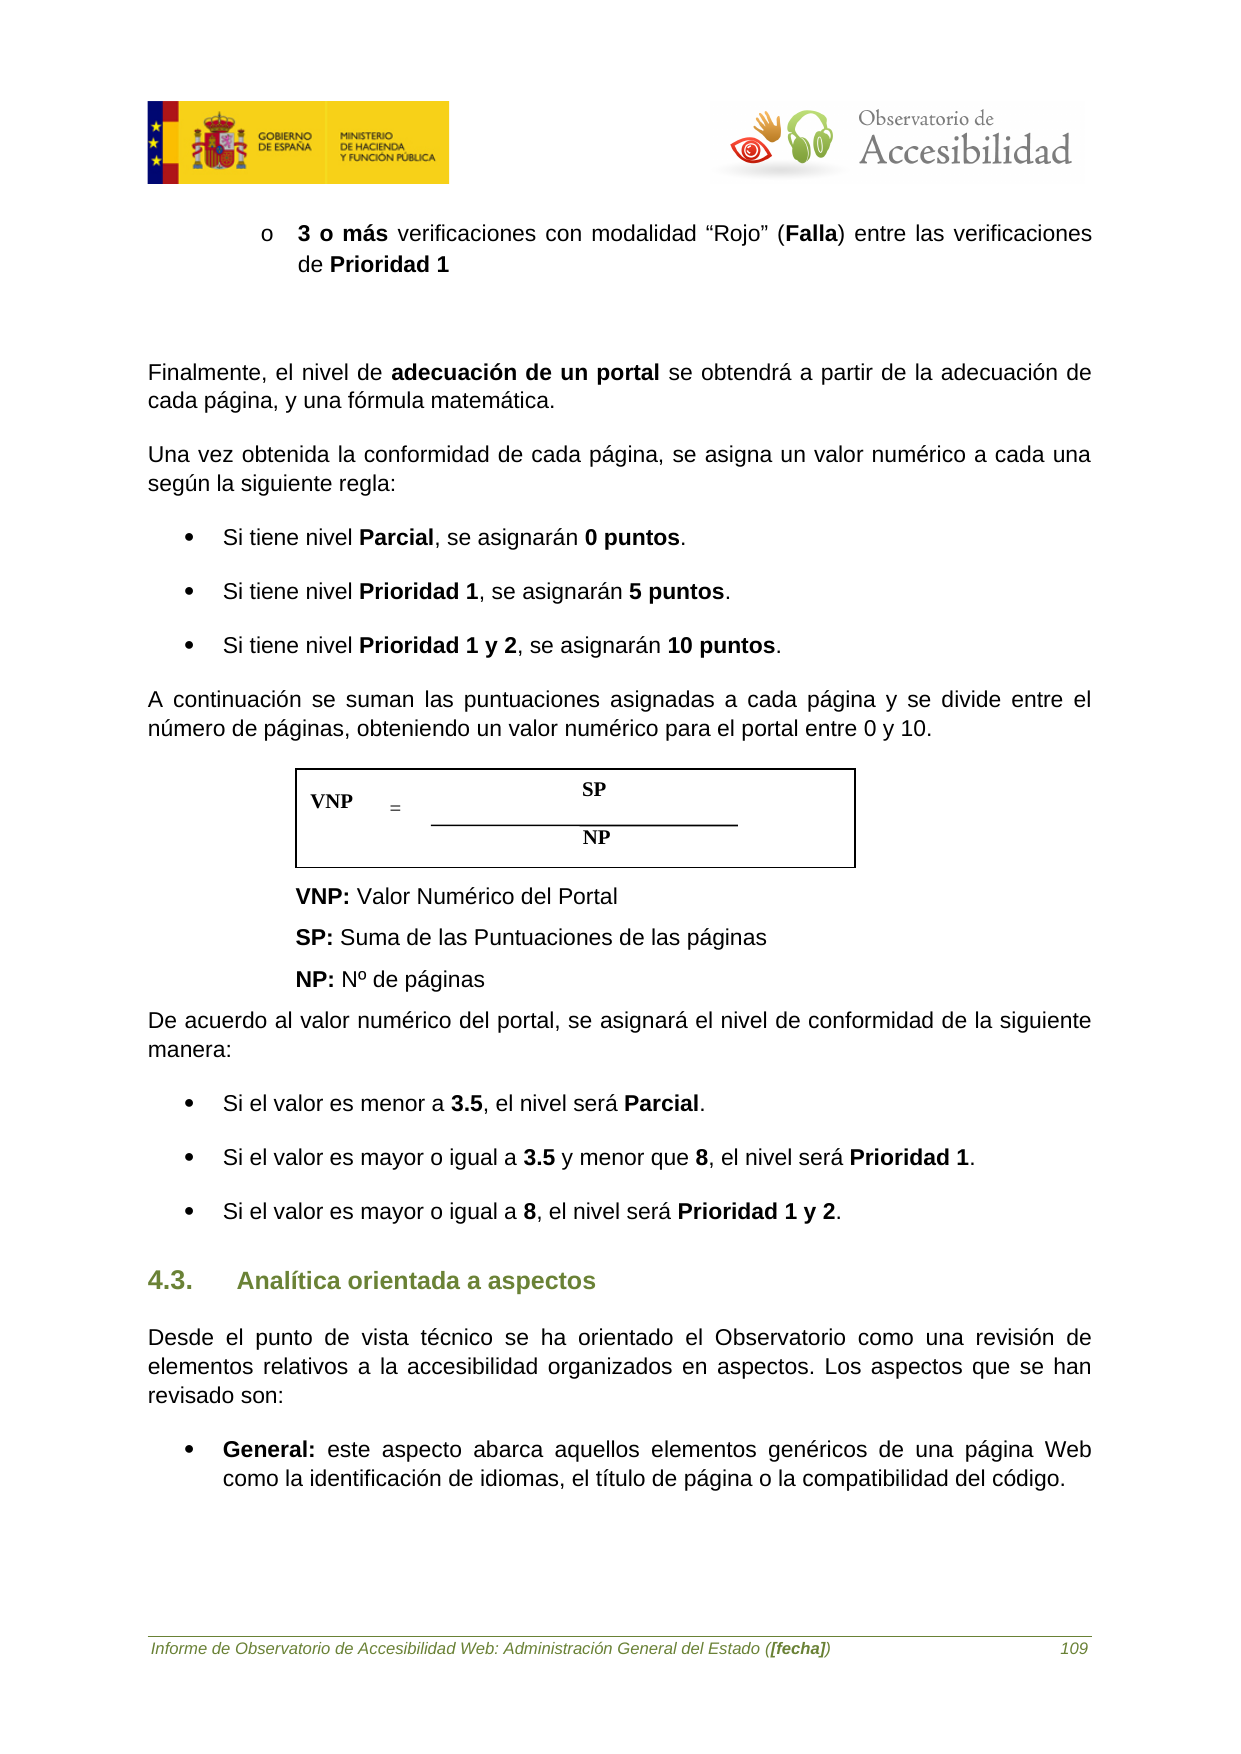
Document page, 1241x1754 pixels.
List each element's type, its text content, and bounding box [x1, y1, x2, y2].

text Una vez obtenida la conformidad de cada página, se asigna un valor numérico a cada una según la siguiente regla: [148, 441, 1092, 497]
list Si tiene nivel Prioridad 1 y 2, se asignarán 10 puntos. [185, 632, 1092, 659]
text SP: Suma de las Puntuaciones de las páginas [295, 924, 1092, 951]
list Si tiene nivel Prioridad 1, se asignarán 5 puntos. [185, 578, 1092, 605]
text A continuación se suman las puntuaciones asignadas a cada página y se divide entre el número de páginas, obteniendo un valor numérico para el portal entre 0 y 10. [148, 686, 1092, 742]
list Si tiene nivel Parcial, se asignarán 0 puntos. [185, 524, 1092, 551]
picture [147, 101, 450, 184]
text VNP: Valor Numérico del Portal [295, 883, 1092, 909]
text Desde el punto de vista técnico se ha orientado el Observatorio como una revisión de elementos relativos a la accesibilidad organizados en aspectos. Los aspectos que se han revisado son: [148, 1324, 1092, 1408]
text NP: Nº de páginas [295, 966, 1092, 992]
list Si el valor es menor a 3.5, el nivel será Parcial. [185, 1090, 1092, 1116]
text Finalmente, el nivel de adecuación de un portal se obtendrá a partir de la adecuación de cada página, y una fórmula matemática. [148, 358, 1092, 414]
list Si el valor es mayor o igual a 8, el nivel será Prioridad 1 y 2. [185, 1198, 1092, 1224]
list Si el valor es mayor o igual a 3.5 y menor que 8, el nivel será Prioridad 1. [185, 1144, 1092, 1170]
picture [710, 101, 1086, 184]
subtitle Analítica orientada a aspectos [148, 1264, 1092, 1296]
list 3 o más verificaciones con modalidad “Rojo” (Falla) entre las verificaciones de Prioridad 1 [260, 220, 1092, 277]
list General: este aspecto abarca aquellos elementos genéricos de una página Web como la identificación de idiomas, el título de página o la compatibilidad del código. [185, 1436, 1092, 1491]
text De acuerdo al valor numérico del portal, se asignará el nivel de conformidad de la siguiente manera: [148, 1007, 1092, 1062]
